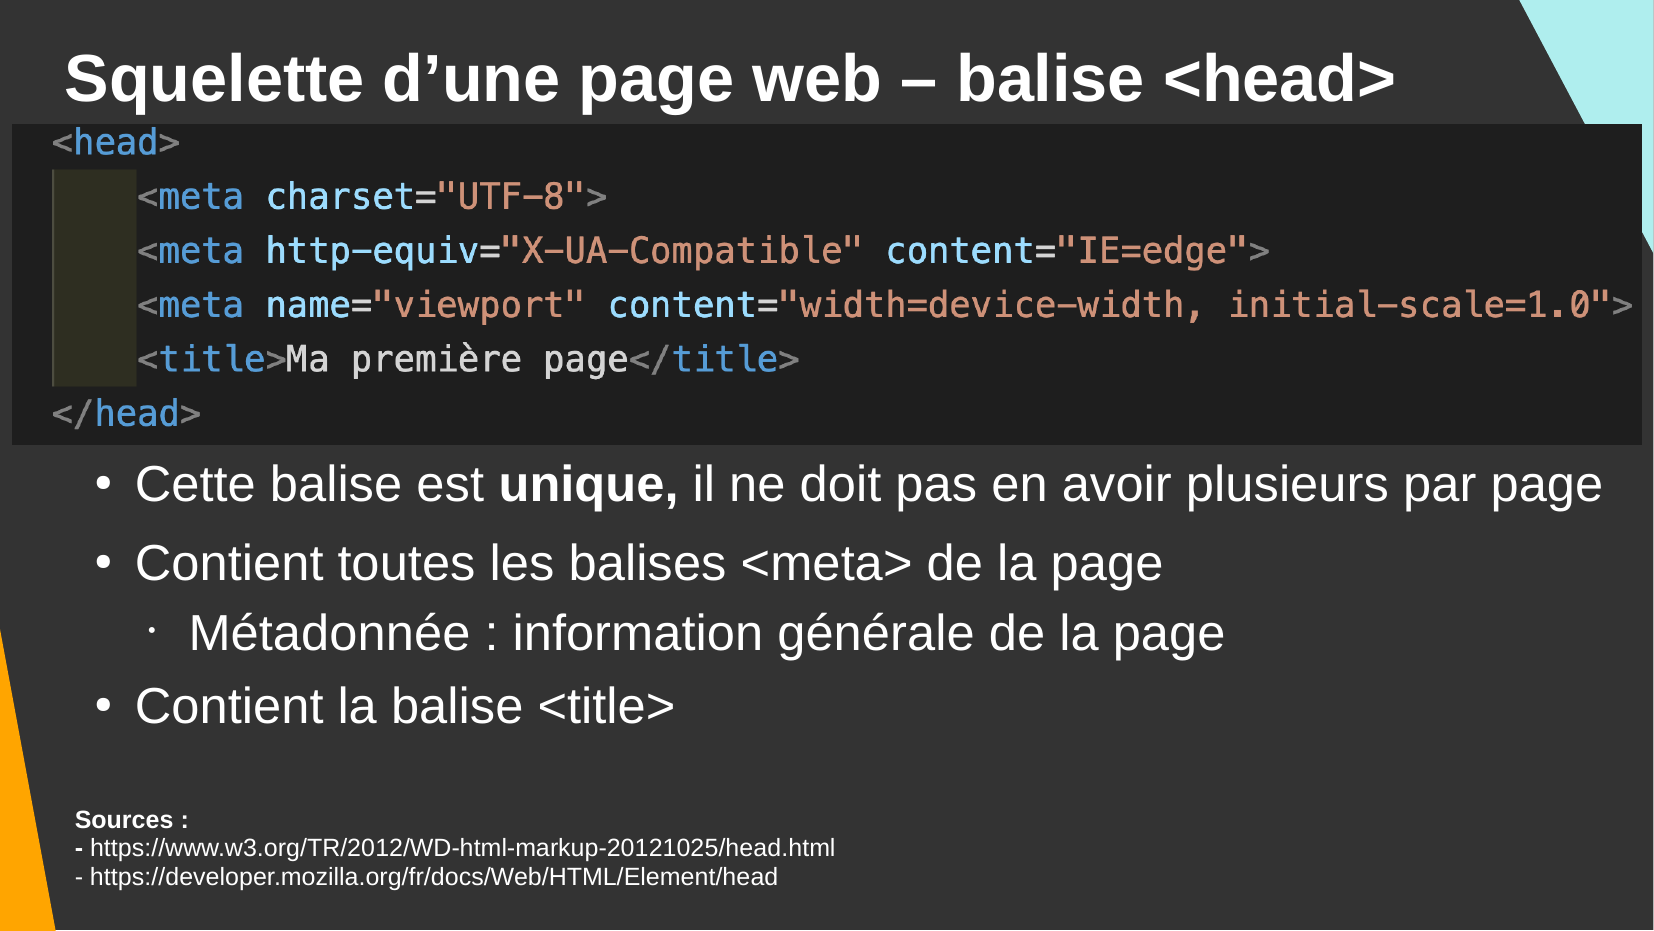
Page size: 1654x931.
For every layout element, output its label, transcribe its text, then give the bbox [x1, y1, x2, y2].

text_box Sources : - https://www.w3.org/TR/2012/WD-html-markup-20121025/head.html - https://developer.mozilla.org/fr/docs/Web/HTML/Element/head [59, 798, 1546, 931]
text_box [0, 629, 56, 931]
picture [12, 124, 1642, 445]
title Squelette d’une page web – balise <head> [64, 40, 1553, 124]
list Cette balise est unique, il ne doit pas en avoir plusieurs par page Contient toutes les balises <meta> de la page Métadonnée : information générale de la page Contient la balise <title> [80, 455, 1635, 765]
text_box [1519, 0, 1654, 255]
